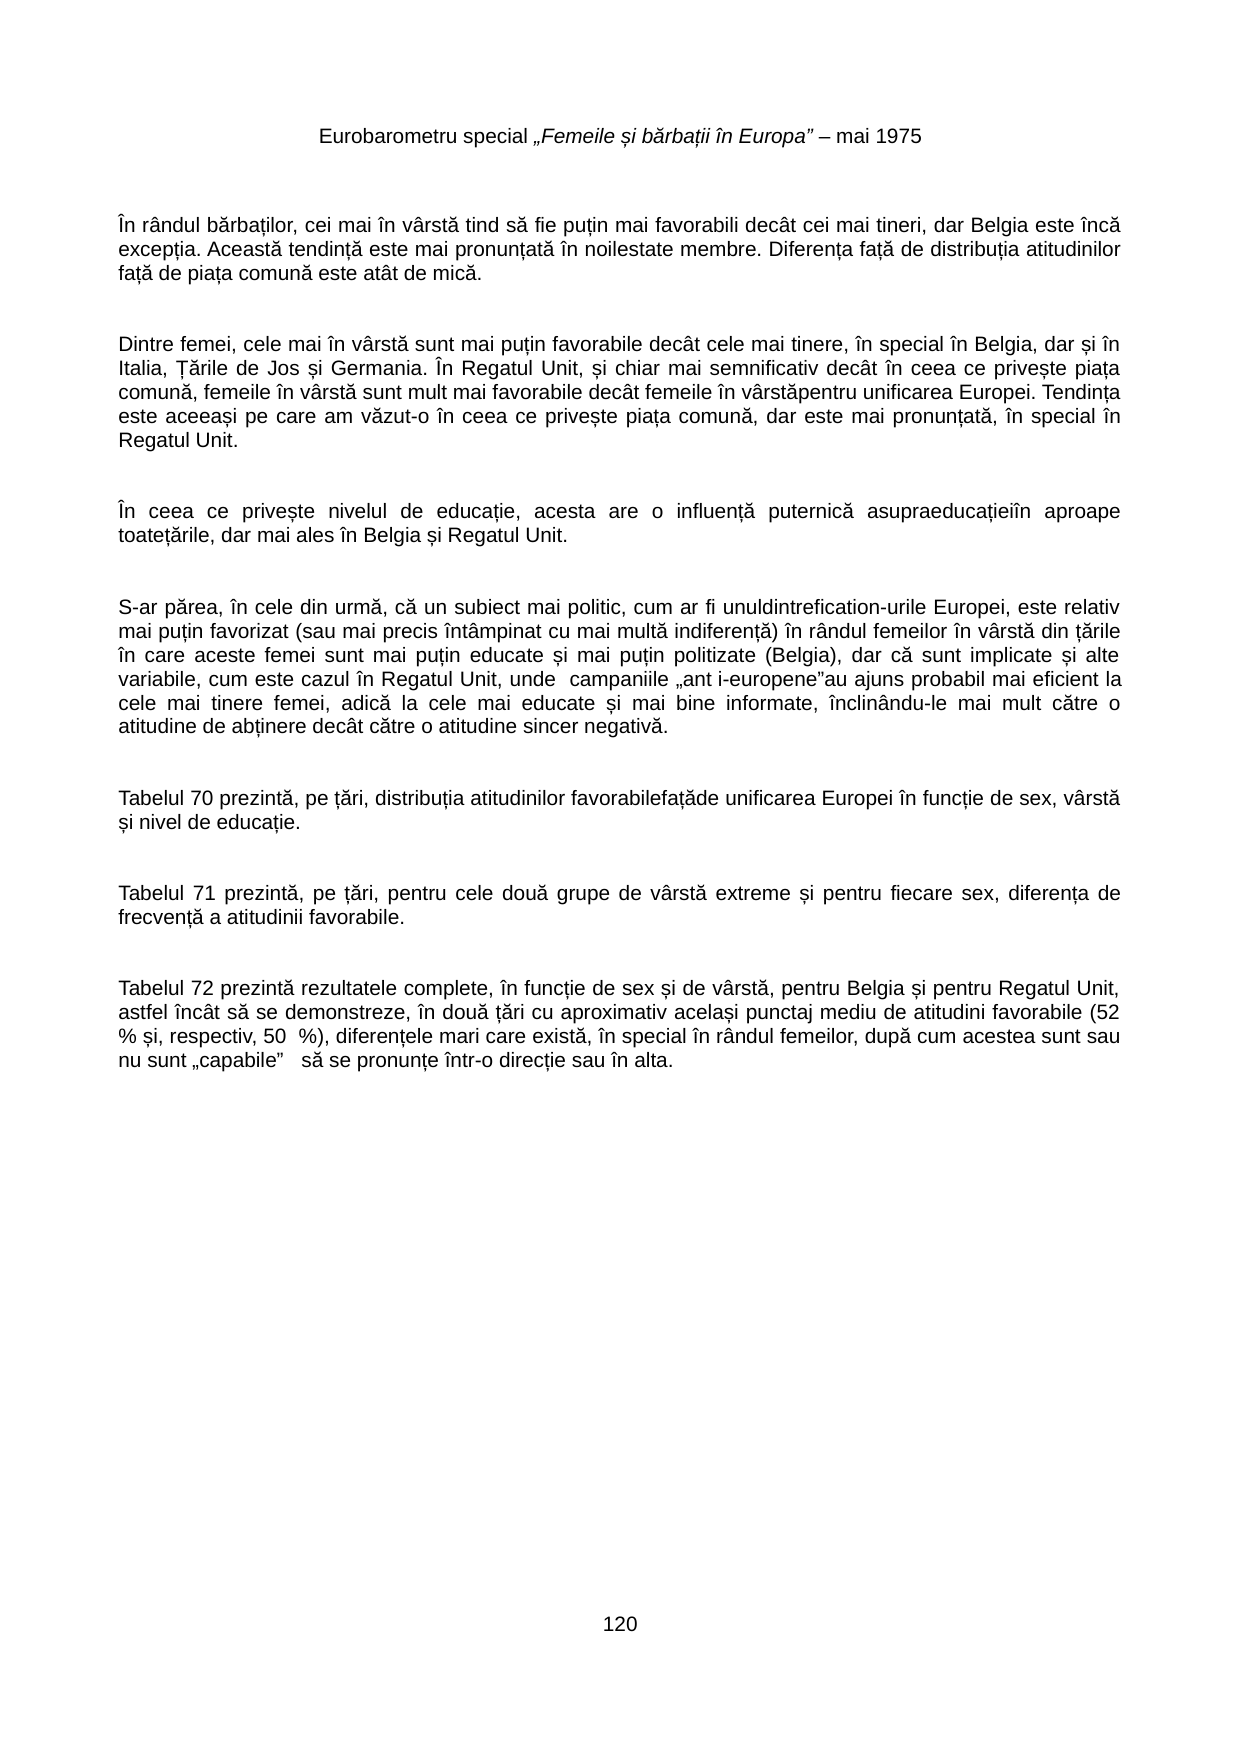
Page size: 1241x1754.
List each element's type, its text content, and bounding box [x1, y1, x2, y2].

text Tabelul 72 prezintă rezultatele complete, în funcție de sex și de vârstă, pentru Belgia și pentru Regatul Unit, astfel încât să se demonstreze, în două țări cu aproximativ același punctaj mediu de atitudini favorabile (52 % și, respectiv, 50 %), diferențele mari care există, în special în rândul femeilor, după cum acestea sunt sau nu sunt „capabile” să se pronunțe într-o direcție sau în alta. [118, 976, 1122, 1072]
text În ceea ce privește nivelul de educație, acesta are o influență puternică asupraeducațieiîn aproape toatețările, dar mai ales în Belgia și Regatul Unit. [118, 499, 1122, 547]
text Tabelul 71 prezintă, pe țări, pentru cele două grupe de vârstă extreme și pentru fiecare sex, diferența de frecvență a atitudinii favorabile. [118, 881, 1122, 929]
text Tabelul 70 prezintă, pe țări, distribuția atitudinilor favorabilefațăde unificarea Europei în funcție de sex, vârstă și nivel de educație. [118, 786, 1122, 833]
text În rândul bărbaților, cei mai în vârstă tind să fie puțin mai favorabili decât cei mai tineri, dar Belgia este încă excepția. Această tendință este mai pronunțată în noilestate membre. Diferența față de distribuția atitudinilor față de piața comună este atât de mică. [118, 213, 1122, 285]
text Dintre femei, cele mai în vârstă sunt mai puțin favorabile decât cele mai tinere, în special în Belgia, dar și în Italia, Țările de Jos și Germania. În Regatul Unit, și chiar mai semnificativ decât în ceea ce privește piața comună, femeile în vârstă sunt mult mai favorabile decât femeile în vârstăpentru unificarea Europei. Tendința este aceeași pe care am văzut-o în ceea ce privește piața comună, dar este mai pronunțată, în special în Regatul Unit. [118, 332, 1122, 452]
text S-ar părea, în cele din urmă, că un subiect mai politic, cum ar fi unuldintrefication-urile Europei, este relativ mai puțin favorizat (sau mai precis întâmpinat cu mai multă indiferență) în rândul femeilor în vârstă din țările în care aceste femei sunt mai puțin educate și mai puțin politizate (Belgia), dar că sunt implicate și alte variabile, cum este cazul în Regatul Unit, unde campaniile „ant i-europene”au ajuns probabil mai eficient la cele mai tinere femei, adică la cele mai educate și mai bine informate, înclinându-le mai mult către o atitudine de abținere decât către o atitudine sincer negativă. [118, 594, 1122, 738]
